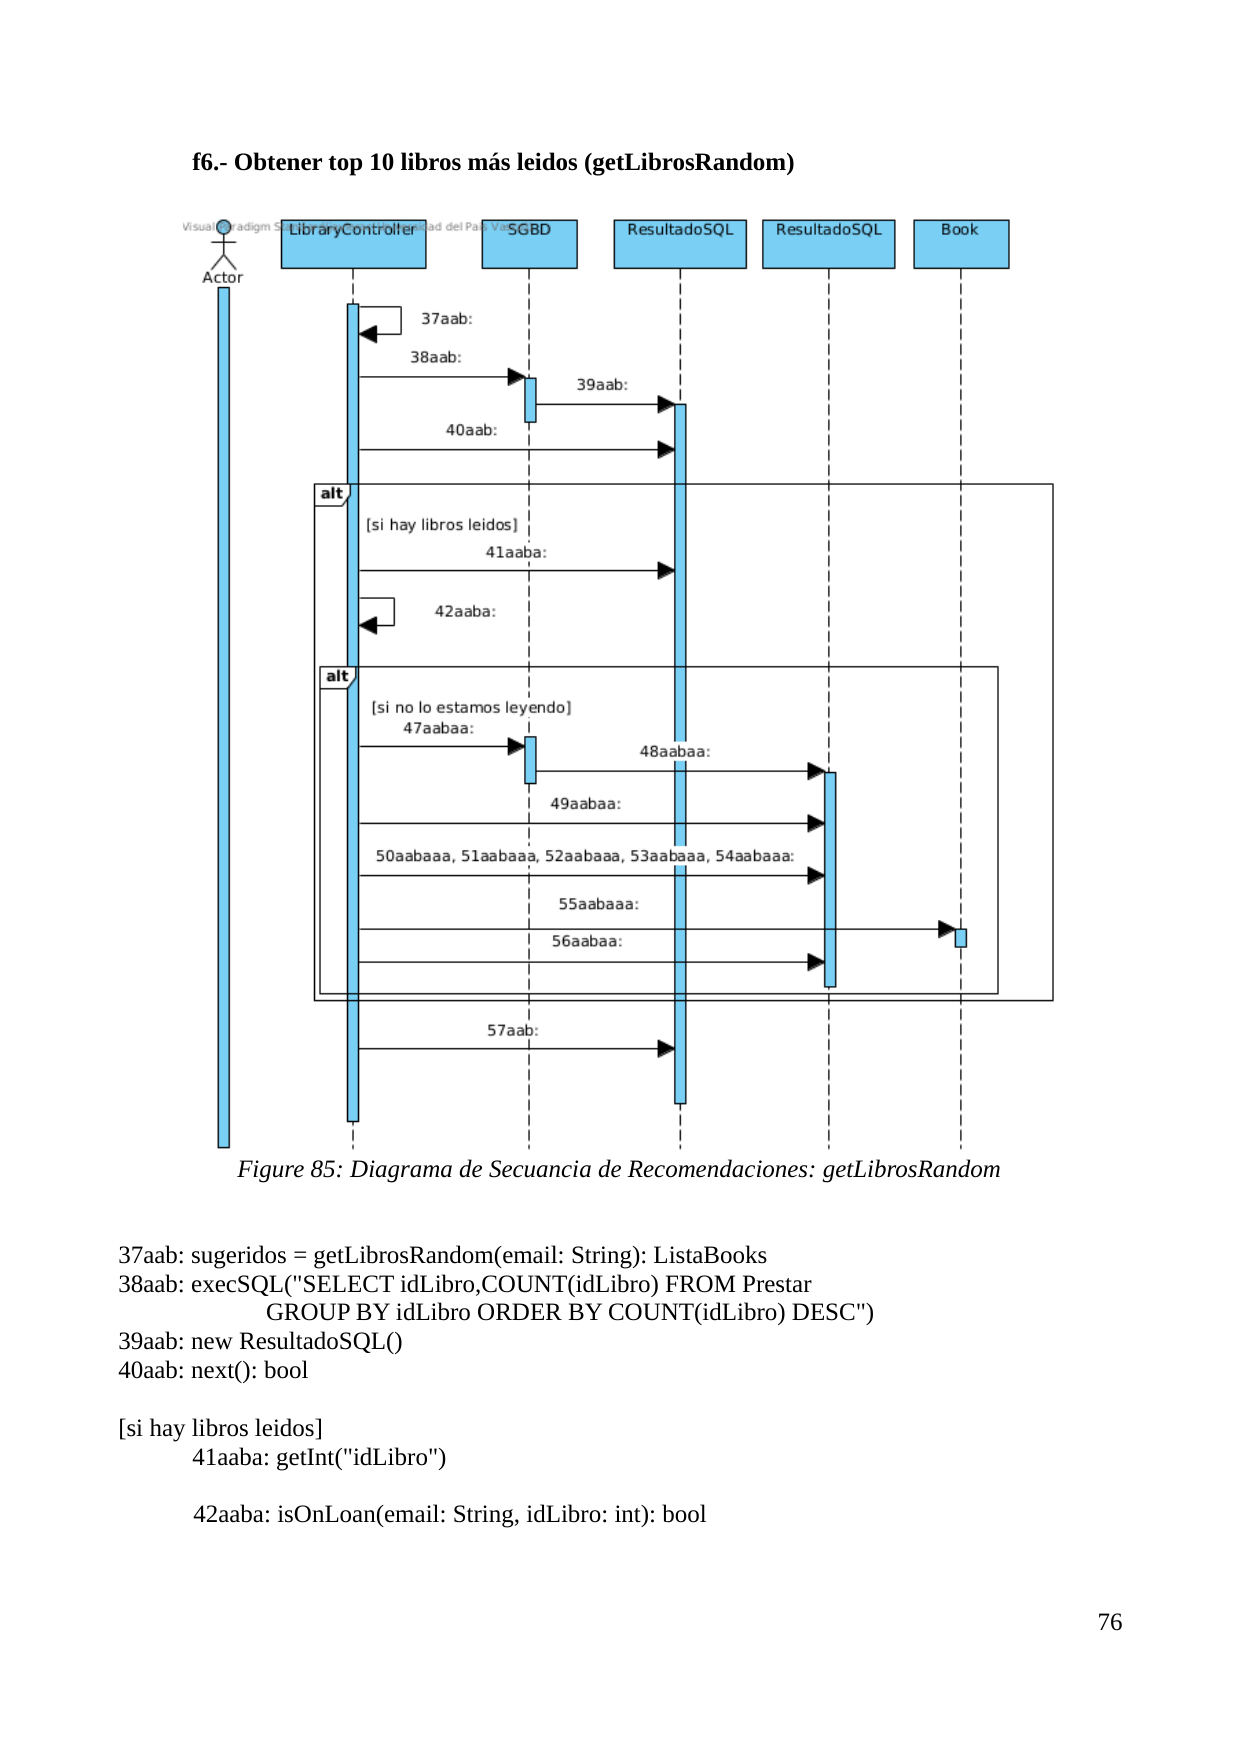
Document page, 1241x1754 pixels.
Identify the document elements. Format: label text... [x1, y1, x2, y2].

subtitle 41aaba: getInt("idLibro") [118, 1442, 1122, 1471]
subtitle 39aab: new ResultadoSQL() [118, 1327, 1122, 1356]
picture [182, 217, 1058, 1154]
subtitle [si hay libros leidos] [118, 1413, 1122, 1442]
subtitle f6.- Obtener top 10 libros más leidos (getLibrosRandom) [118, 147, 1122, 176]
subtitle 42aaba: isOnLoan(email: String, idLibro: int): bool [118, 1500, 1122, 1529]
subtitle 38aab: execSQL("SELECT idLibro,COUNT(idLibro) FROM Prestar GROUP BY idLibro ORDER BY COUNT(idLibro) DESC") [118, 1269, 1122, 1327]
text Figure 85: Diagrama de Secuancia de Recomendaciones: getLibrosRandom [183, 1154, 1058, 1183]
subtitle 37aab: sugeridos = getLibrosRandom(email: String): ListaBooks [118, 1240, 1122, 1269]
subtitle 40aab: next(): bool [118, 1356, 1122, 1384]
